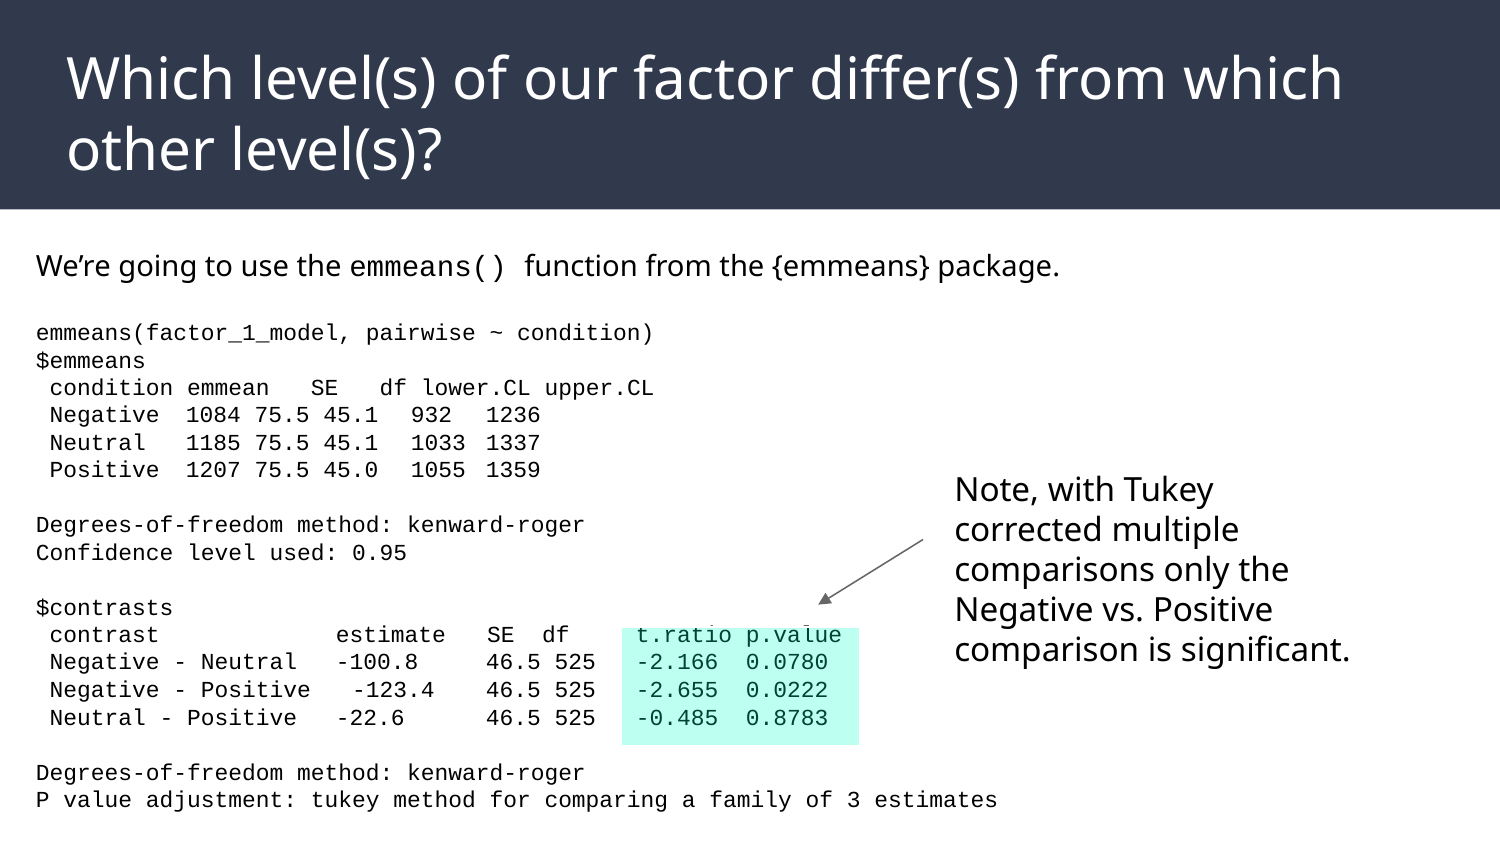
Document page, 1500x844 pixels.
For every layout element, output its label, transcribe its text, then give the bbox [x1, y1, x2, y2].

text_box [621, 626, 860, 746]
text_box Note, with Tukey corrected multiple comparisons only the Negative vs. Positive comparison is significant. [939, 453, 1377, 733]
text_box We’re going to use the emmeans() function from the {emmeans} package. emmeans(factor_1_model, pairwise ~ condition) $emmeans condition emmean SE df lower.CL upper.CL Negative 1084 75.5 45.1 932 1236 Neutral 1185 75.5 45.1 1033 1337 Positive 1207 75.5 45.0 1055 1359 Degrees-of-freedom method: kenward-roger Confidence level used: 0.95 $contrasts contrast estimate SE df t.ratio p.value Negative - Neutral -100.8 46.5 525 -2.166 0.0780 Negative - Positive -123.4 46.5 525 -2.655 0.0222 Neutral - Positive -22.6 46.5 525 -0.485 0.8783 Degrees-of-freedom method: kenward-roger P value adjustment: tukey method for comparing a family of 3 estimates [20, 232, 1471, 826]
title Which level(s) of our factor differ(s) from which other level(s)? [51, 26, 1449, 129]
